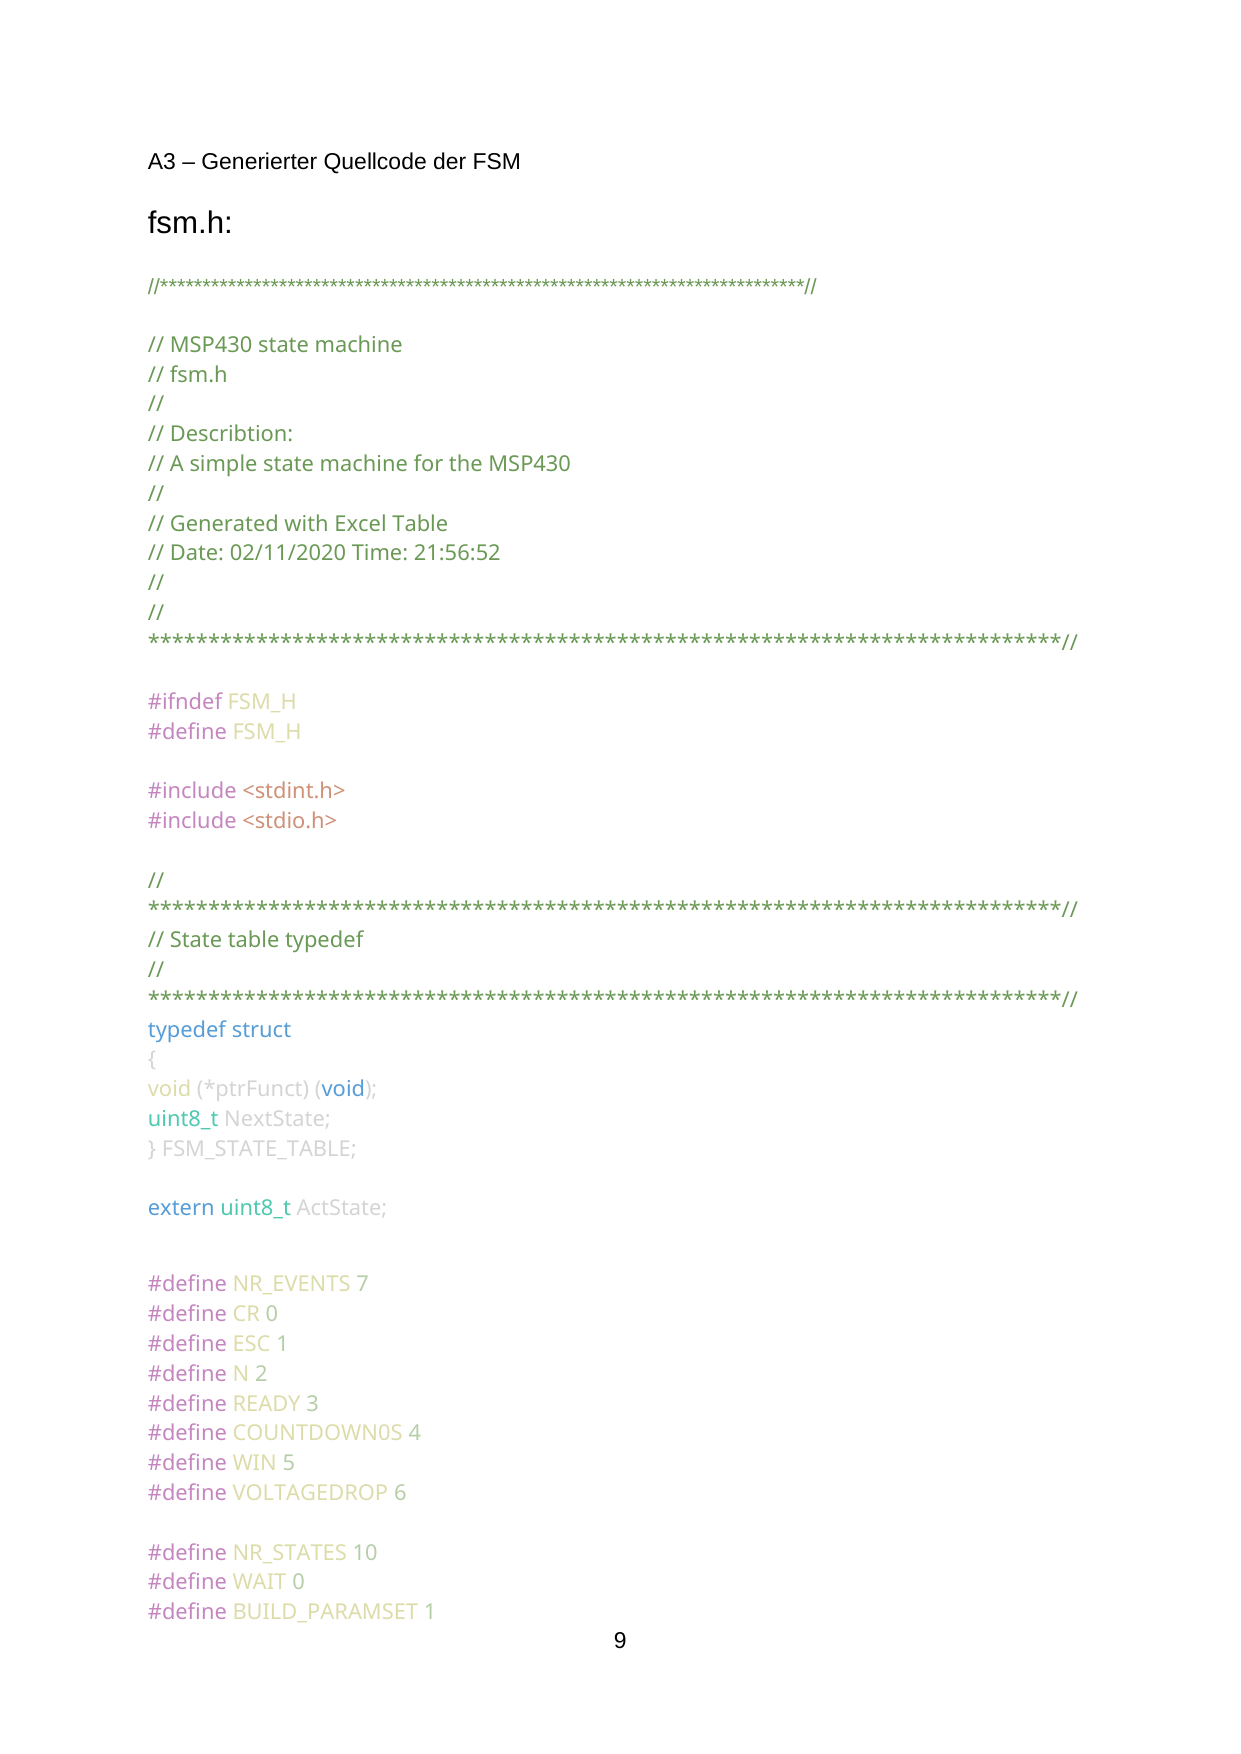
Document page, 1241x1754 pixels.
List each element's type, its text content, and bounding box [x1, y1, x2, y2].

text // Date: 02/11/2020 Time: 21:56:52 [148, 537, 1093, 567]
text #define FSM_H [148, 716, 1093, 746]
text #define ESC 1 [148, 1328, 1093, 1358]
text } FSM_STATE_TABLE; [148, 1133, 1093, 1163]
text // A simple state machine for the MSP430 [148, 448, 1093, 478]
text #define WAIT 0 [148, 1566, 1093, 1596]
text #define NR_EVENTS 7 [148, 1268, 1093, 1298]
text typedef struct [148, 1014, 1093, 1043]
text //****************************************************************************// [148, 865, 1093, 924]
text #include <stdint.h> [148, 775, 1093, 805]
text #define READY 3 [148, 1388, 1093, 1417]
text #define BUILD_PARAMSET 1 [148, 1596, 1093, 1626]
text #ifndef FSM_H [148, 686, 1093, 716]
text A3 – Generierter Quellcode der FSM [148, 148, 1093, 174]
text // Generated with Excel Table [148, 507, 1093, 537]
text #define N 2 [148, 1358, 1093, 1388]
text // MSP430 state machine [148, 329, 1093, 358]
text // fsm.h [148, 358, 1093, 388]
text fsm.h: [148, 204, 1093, 240]
text // [148, 478, 1093, 507]
text void (*ptrFunct) (void); [148, 1073, 1093, 1103]
text #define WIN 5 [148, 1447, 1093, 1477]
text extern uint8_t ActState; [148, 1192, 1093, 1222]
text #define NR_STATES 10 [148, 1536, 1093, 1566]
text // [148, 567, 1093, 597]
text #define CR 0 [148, 1298, 1093, 1328]
text #define COUNTDOWN0S 4 [148, 1417, 1093, 1447]
text //****************************************************************************// [148, 597, 1093, 656]
text #include <stdio.h> [148, 805, 1093, 835]
text // [148, 388, 1093, 418]
text #define VOLTAGEDROP 6 [148, 1477, 1093, 1507]
text // Describtion: [148, 418, 1093, 448]
text { [148, 1043, 1093, 1073]
text uint8_t NextState; [148, 1103, 1093, 1133]
text // State table typedef [148, 924, 1093, 954]
text //****************************************************************************// [148, 274, 1093, 299]
text //****************************************************************************// [148, 954, 1093, 1014]
